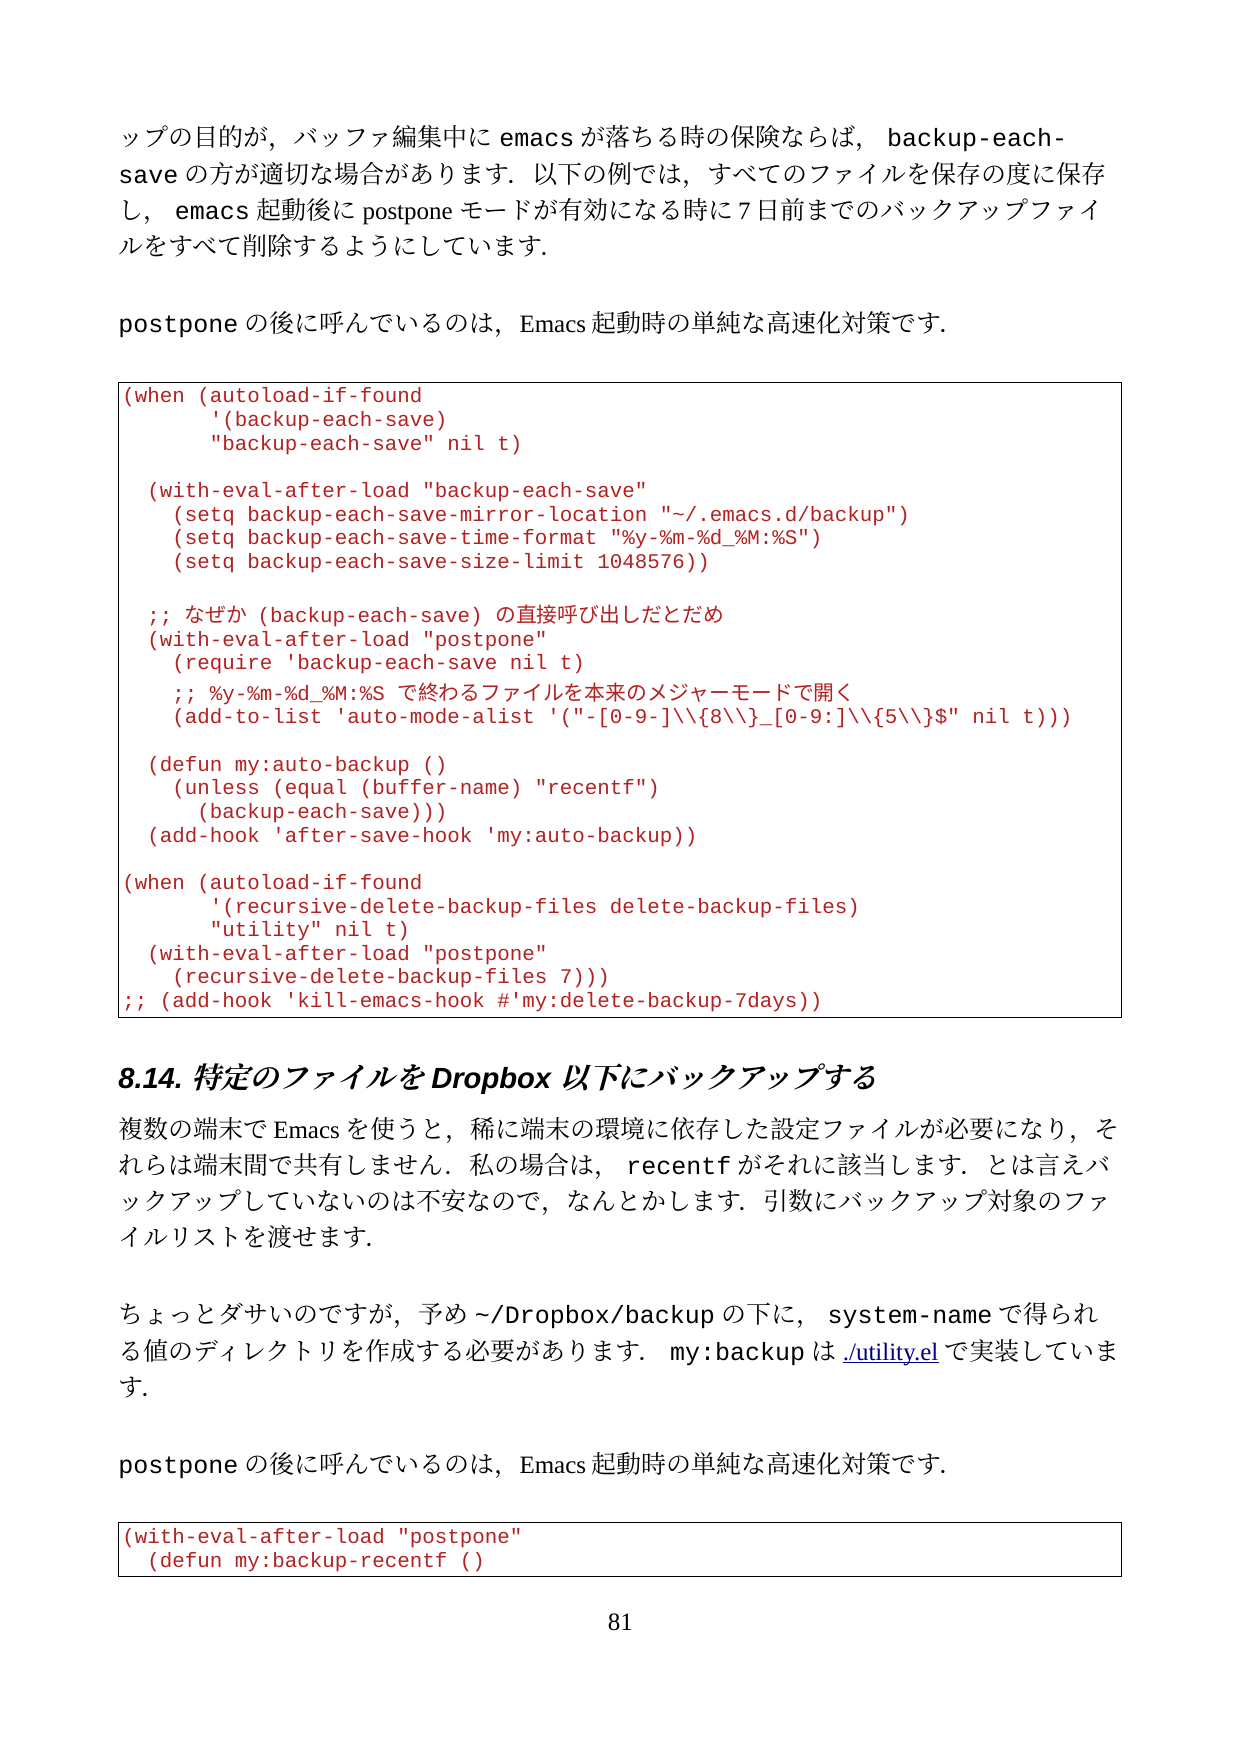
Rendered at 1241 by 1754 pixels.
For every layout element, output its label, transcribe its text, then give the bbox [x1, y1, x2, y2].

text (setq backup-each-save-mirror-location "~/.emacs.d/backup") [119, 500, 1121, 523]
text (setq backup-each-save-time-format "%y-%m-%d_%M:%S") [119, 523, 1121, 547]
text (unless (equal (buffer-name) "recentf") [119, 773, 1121, 797]
subtitle 特定のファイルを Dropbox 以下にバックアップする [118, 1055, 1122, 1097]
text (recursive-delete-backup-files 7))) [119, 963, 1121, 986]
text (with-eval-after-load "postpone" [119, 939, 1121, 963]
text '(backup-each-save) [119, 405, 1121, 429]
text (backup-each-save))) [119, 797, 1121, 821]
text (add-to-list 'auto-mode-alist '("-[0-9-]\\{8\\}_[0-9:]\\{5\\}$" nil t))) [119, 702, 1121, 726]
text postpone の後に呼んでいるのは，Emacs起動時の単純な高速化対策です． [118, 304, 1122, 369]
text 複数の端末でEmacsを使うと，稀に端末の環境に依存した設定ファイルが必要になり，それらは端末間で共有しません．私の場合は， recentf がそれに該当します．とは言えバックアップしていないのは不安なので，なんとかします．引数にバックアップ対象のファイルリストを渡せます． [118, 1109, 1122, 1282]
text (add-hook 'after-save-hook 'my:auto-backup)) [119, 821, 1121, 844]
text (defun my:auto-backup () [119, 750, 1121, 773]
text ;; %y-%m-%d_%M:%S で終わるファイルを本来のメジャーモードで開く [119, 672, 1121, 702]
text ;; (add-hook 'kill-emacs-hook #'my:delete-backup-7days)) [119, 986, 1121, 1017]
text ちょっとダサいのですが，予め ~/Dropbox/backup の下に， system-name で得られる値のディレクトリを作成する必要があります． my:backup は ./utility.el で実装しています． [118, 1295, 1122, 1432]
text "utility" nil t) [119, 915, 1121, 939]
text ップの目的が，バッファ編集中に emacs が落ちる時の保険ならば， backup-each-save の方が適切な場合があります．以下の例では，すべてのファイルを保存の度に保存し， emacs 起動後に postpone モードが有効になる時に7日前までのバックアップファイルをすべて削除するようにしています． [118, 118, 1122, 292]
text (with-eval-after-load "backup-each-save" [119, 476, 1121, 500]
text postpone の後に呼んでいるのは，Emacs起動時の単純な高速化対策です． [118, 1444, 1122, 1509]
text (setq backup-each-save-size-limit 1048576)) [119, 547, 1121, 571]
text (defun my:backup-recentf () [119, 1546, 1121, 1576]
text "backup-each-save" nil t) [119, 429, 1121, 452]
text (with-eval-after-load "postpone" [119, 1523, 1121, 1546]
text (require 'backup-each-save nil t) [119, 648, 1121, 672]
text ;; なぜか (backup-each-save) の直接呼び出しだとだめ [119, 594, 1121, 625]
text '(recursive-delete-backup-files delete-backup-files) [119, 892, 1121, 915]
text (with-eval-after-load "postpone" [119, 625, 1121, 648]
text (when (autoload-if-found [119, 868, 1121, 892]
text (when (autoload-if-found [119, 383, 1121, 405]
